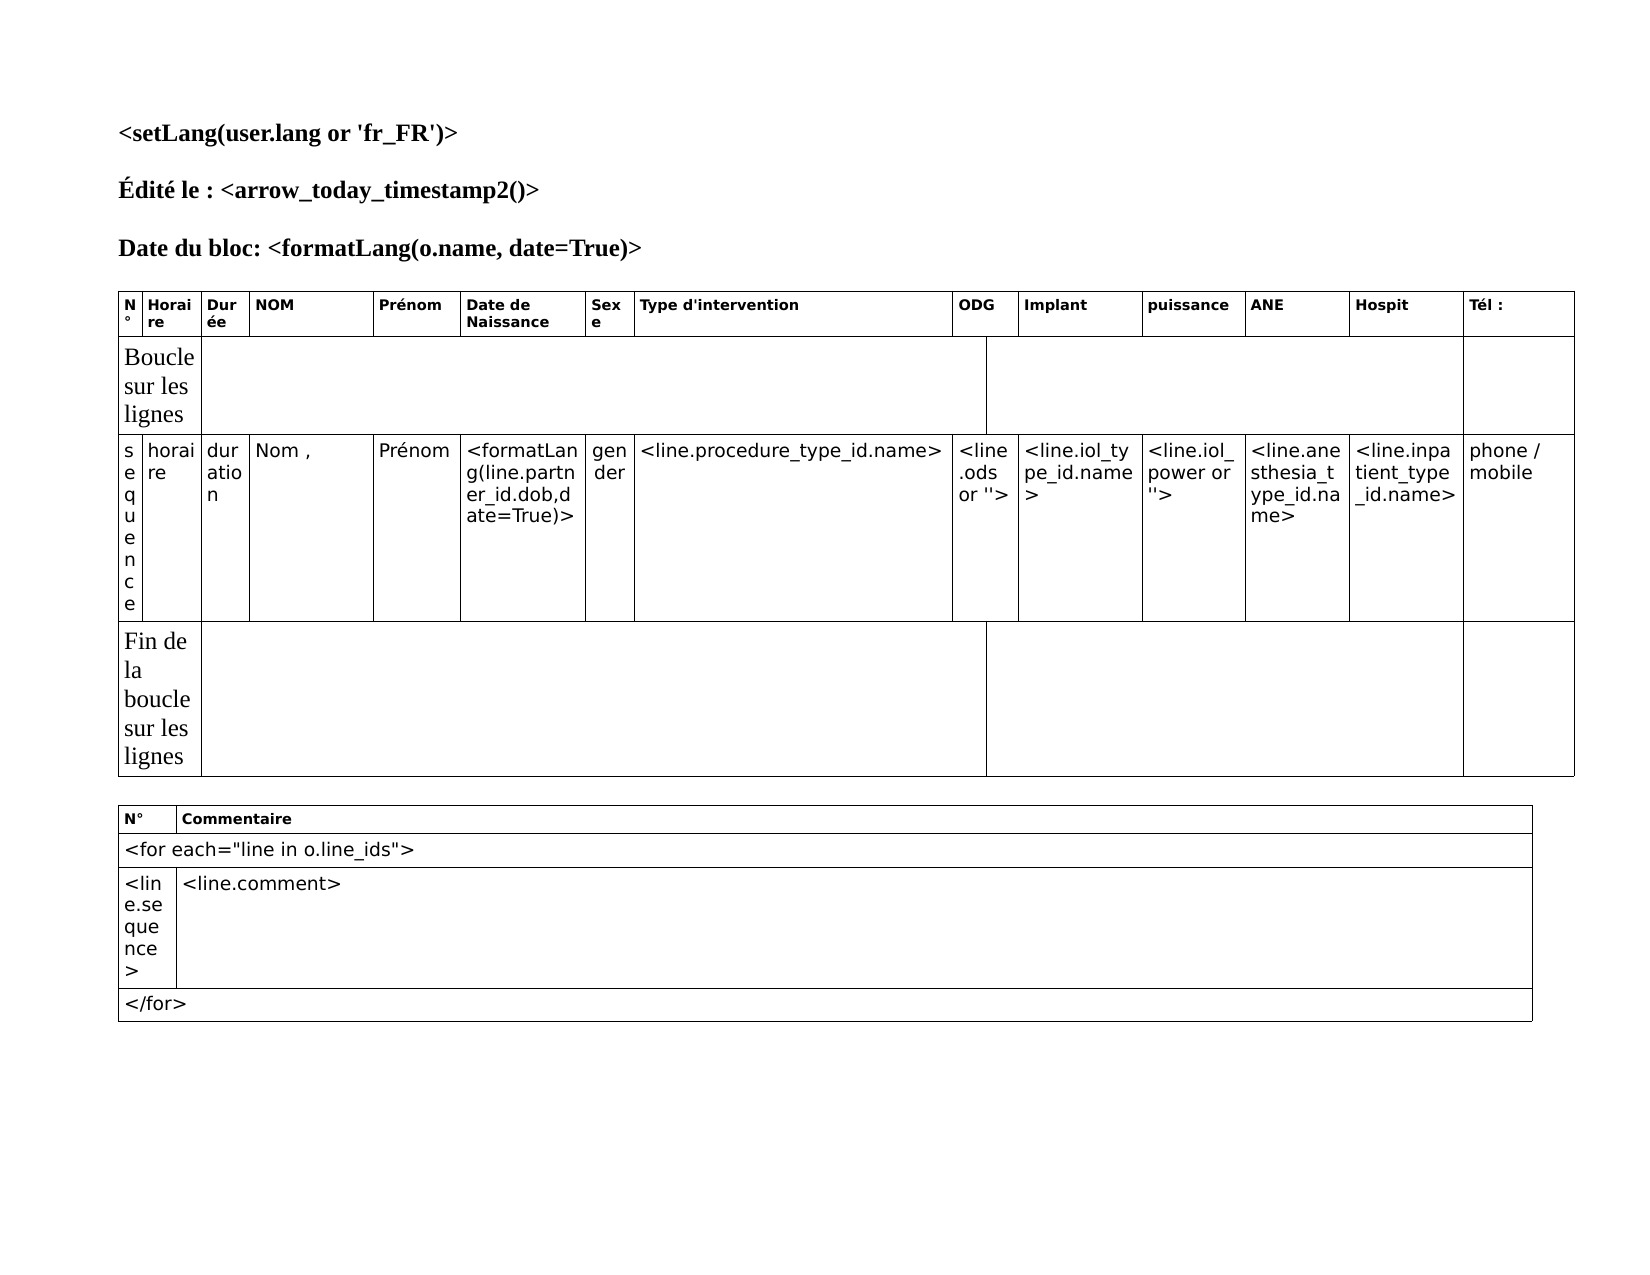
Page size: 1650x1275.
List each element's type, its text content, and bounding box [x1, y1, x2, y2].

table_cell sequence [119, 435, 142, 621]
table_header Commentaire [177, 806, 1532, 833]
table_cell phone / mobile [1464, 435, 1574, 621]
table_cell <line.inpatient_type_id.name> [1350, 435, 1463, 621]
table_header Implant [1019, 292, 1142, 336]
table_cell <formatLang(line.partner_id.dob,date=True)> [461, 435, 585, 621]
table_cell [202, 337, 986, 434]
table_cell <line.iol_type_id.name> [1019, 435, 1142, 621]
table_cell Prénom [374, 435, 460, 621]
table_header ODG [953, 292, 1018, 336]
table_header Hospit [1350, 292, 1463, 336]
table_cell <line.anesthesia_type_id.name> [1246, 435, 1349, 621]
table_header N° [119, 806, 176, 833]
table_header N° [119, 292, 142, 336]
table_cell <line.procedure_type_id.name> [635, 435, 952, 621]
table_cell <line.iol_power or ''> [1143, 435, 1245, 621]
table_header puissance [1143, 292, 1245, 336]
table_header Sexe [586, 292, 634, 336]
table_cell [202, 622, 986, 776]
table_header Prénom [374, 292, 460, 336]
table_cell <line.ods or ''> [953, 435, 1018, 621]
text <setLang(user.lang or 'fr_FR')> [118, 118, 1532, 147]
table_cell <for each="line in o.line_ids"> [119, 834, 1532, 867]
table_cell <line.comment> [177, 868, 1532, 988]
table_header Date de Naissance [461, 292, 585, 336]
table_header Durée [202, 292, 249, 336]
table_cell </for> [119, 989, 1532, 1021]
table_header ANE [1246, 292, 1349, 336]
table_header Tél : [1464, 292, 1574, 336]
table_cell <line.sequence> [119, 868, 176, 988]
table_cell duration [202, 435, 249, 621]
table_cell horaire [143, 435, 201, 621]
table_cell [1464, 337, 1574, 434]
table_cell Fin de la boucle sur les lignes [119, 622, 201, 776]
table_header Type d'intervention [635, 292, 952, 336]
table_cell Boucle sur les lignes [119, 337, 201, 434]
table_cell [987, 622, 1463, 776]
table_cell Nom , [250, 435, 373, 621]
table_cell gender [586, 435, 634, 621]
table_cell [1464, 622, 1574, 776]
text Date du bloc: <formatLang(o.name, date=True)> [118, 233, 1532, 262]
table_cell [987, 337, 1463, 434]
text Édité le : <arrow_today_timestamp2()> [118, 176, 1532, 204]
table_header NOM [250, 292, 373, 336]
table_header Horaire [143, 292, 201, 336]
